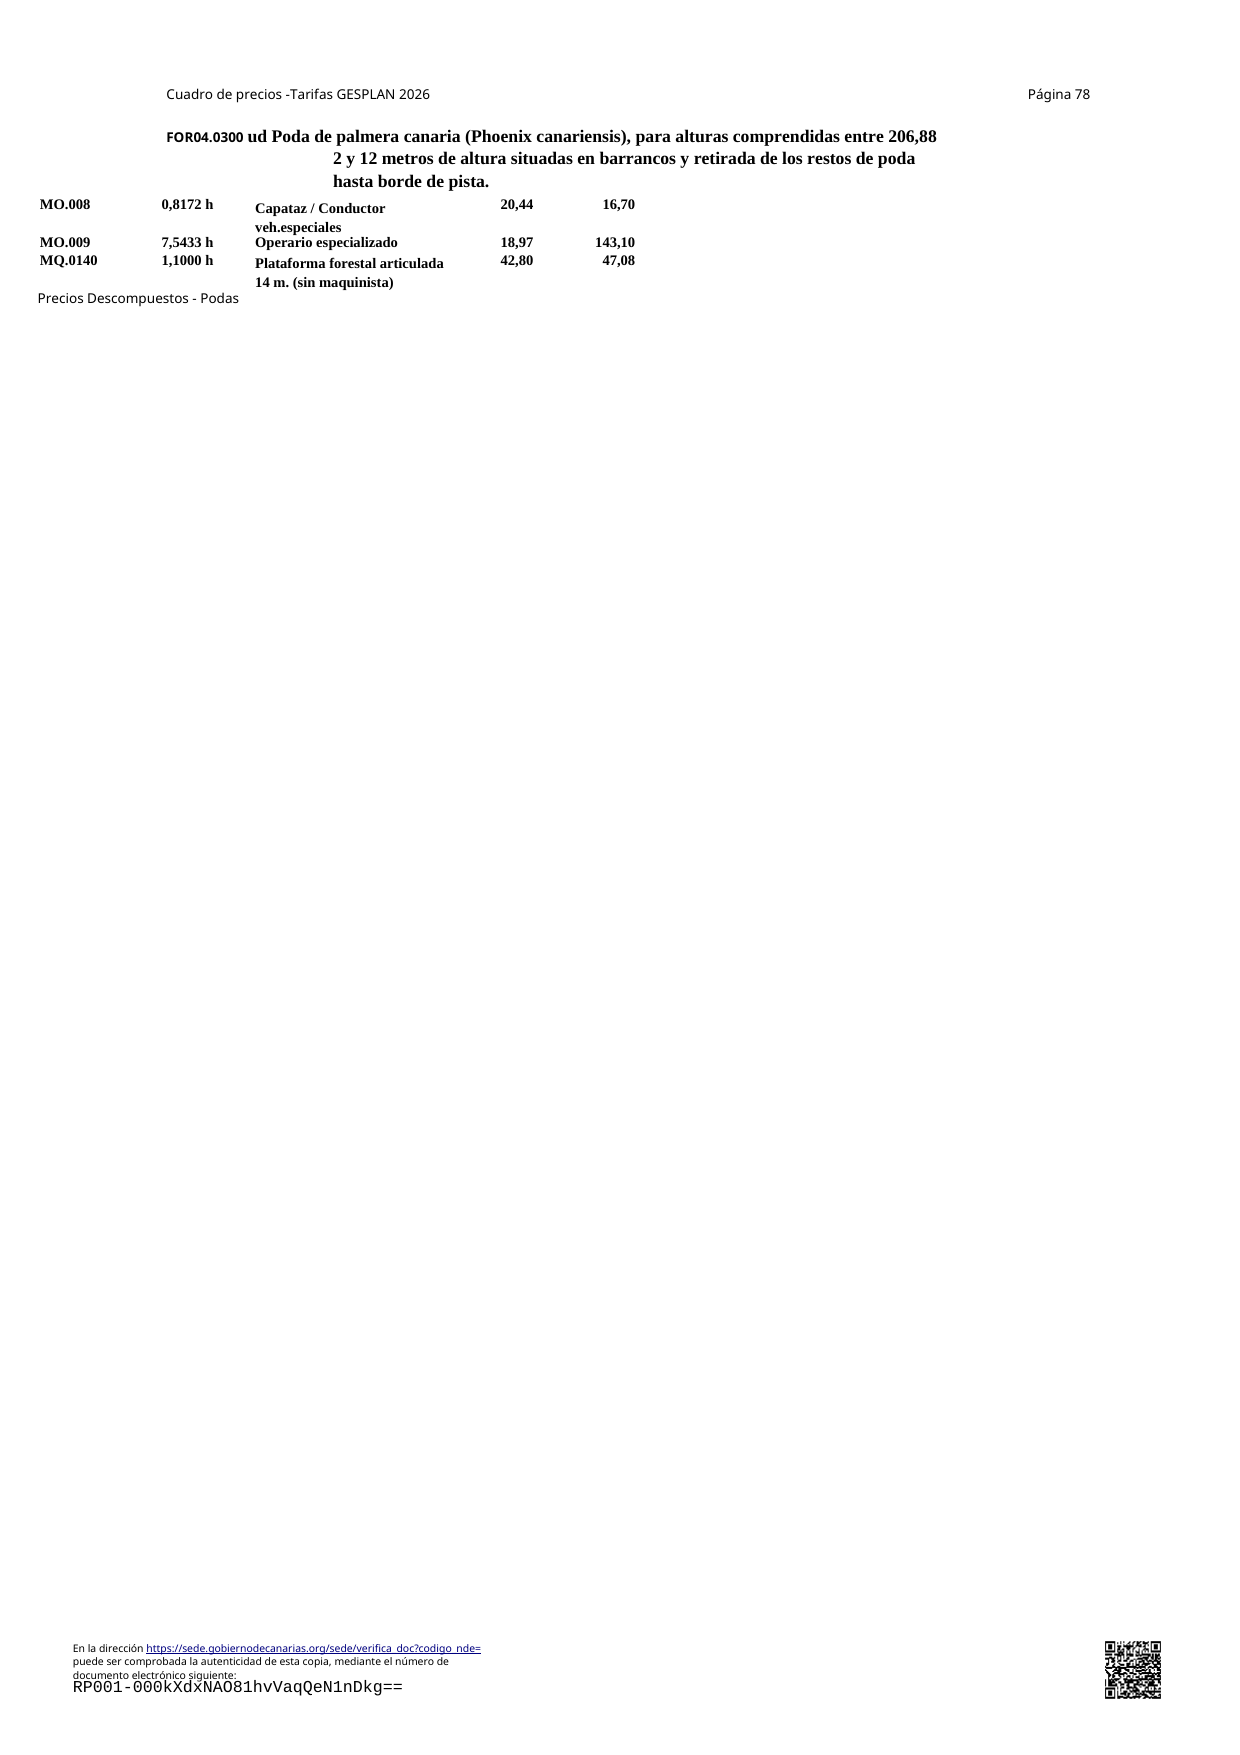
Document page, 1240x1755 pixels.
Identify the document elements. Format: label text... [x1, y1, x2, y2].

table_cell 42,80 [469, 254, 565, 292]
table_cell MQ.0140 [39, 254, 129, 292]
text En la dirección https://sede.gobiernodecanarias.org/sede/verifica_doc?codigo_nde= puede ser comprobada la autenticidad de esta copia, mediante el número de documento electrónico siguiente: RP001-000kXdxNAO81hvVaqQeN1nDkg== [73, 1641, 542, 1696]
table_cell 143,10 [565, 236, 636, 254]
table_header 0,8172 h [129, 198, 233, 236]
text Cuadro de precios -Tarifas GESPLAN 2026 [166, 89, 430, 102]
text Precios Descompuestos - Podas [37, 292, 1202, 306]
table_header MO.008 [39, 198, 129, 236]
table_cell 47,08 [565, 254, 636, 292]
table_cell 1,1000 h [129, 254, 233, 292]
table_cell Operario especializado [233, 236, 468, 254]
table_header Capataz / Conductor veh.especiales [233, 198, 468, 236]
table_cell MO.009 [39, 236, 129, 254]
table_cell Plataforma forestal articulada 14 m. (sin maquinista) [233, 254, 468, 292]
table_cell 7,5433 h [129, 236, 233, 254]
table_header 20,44 [469, 198, 565, 236]
text Página 78 [1028, 89, 1090, 102]
table_cell 18,97 [469, 236, 565, 254]
text FOR04.0300 ud Poda de palmera canaria (Phoenix canariensis), para alturas comprendidas entre 206,88 2 y 12 metros de altura situadas en barrancos y retirada de los restos de poda hasta borde de pista. [166, 124, 1101, 192]
table_header 16,70 [565, 198, 636, 236]
